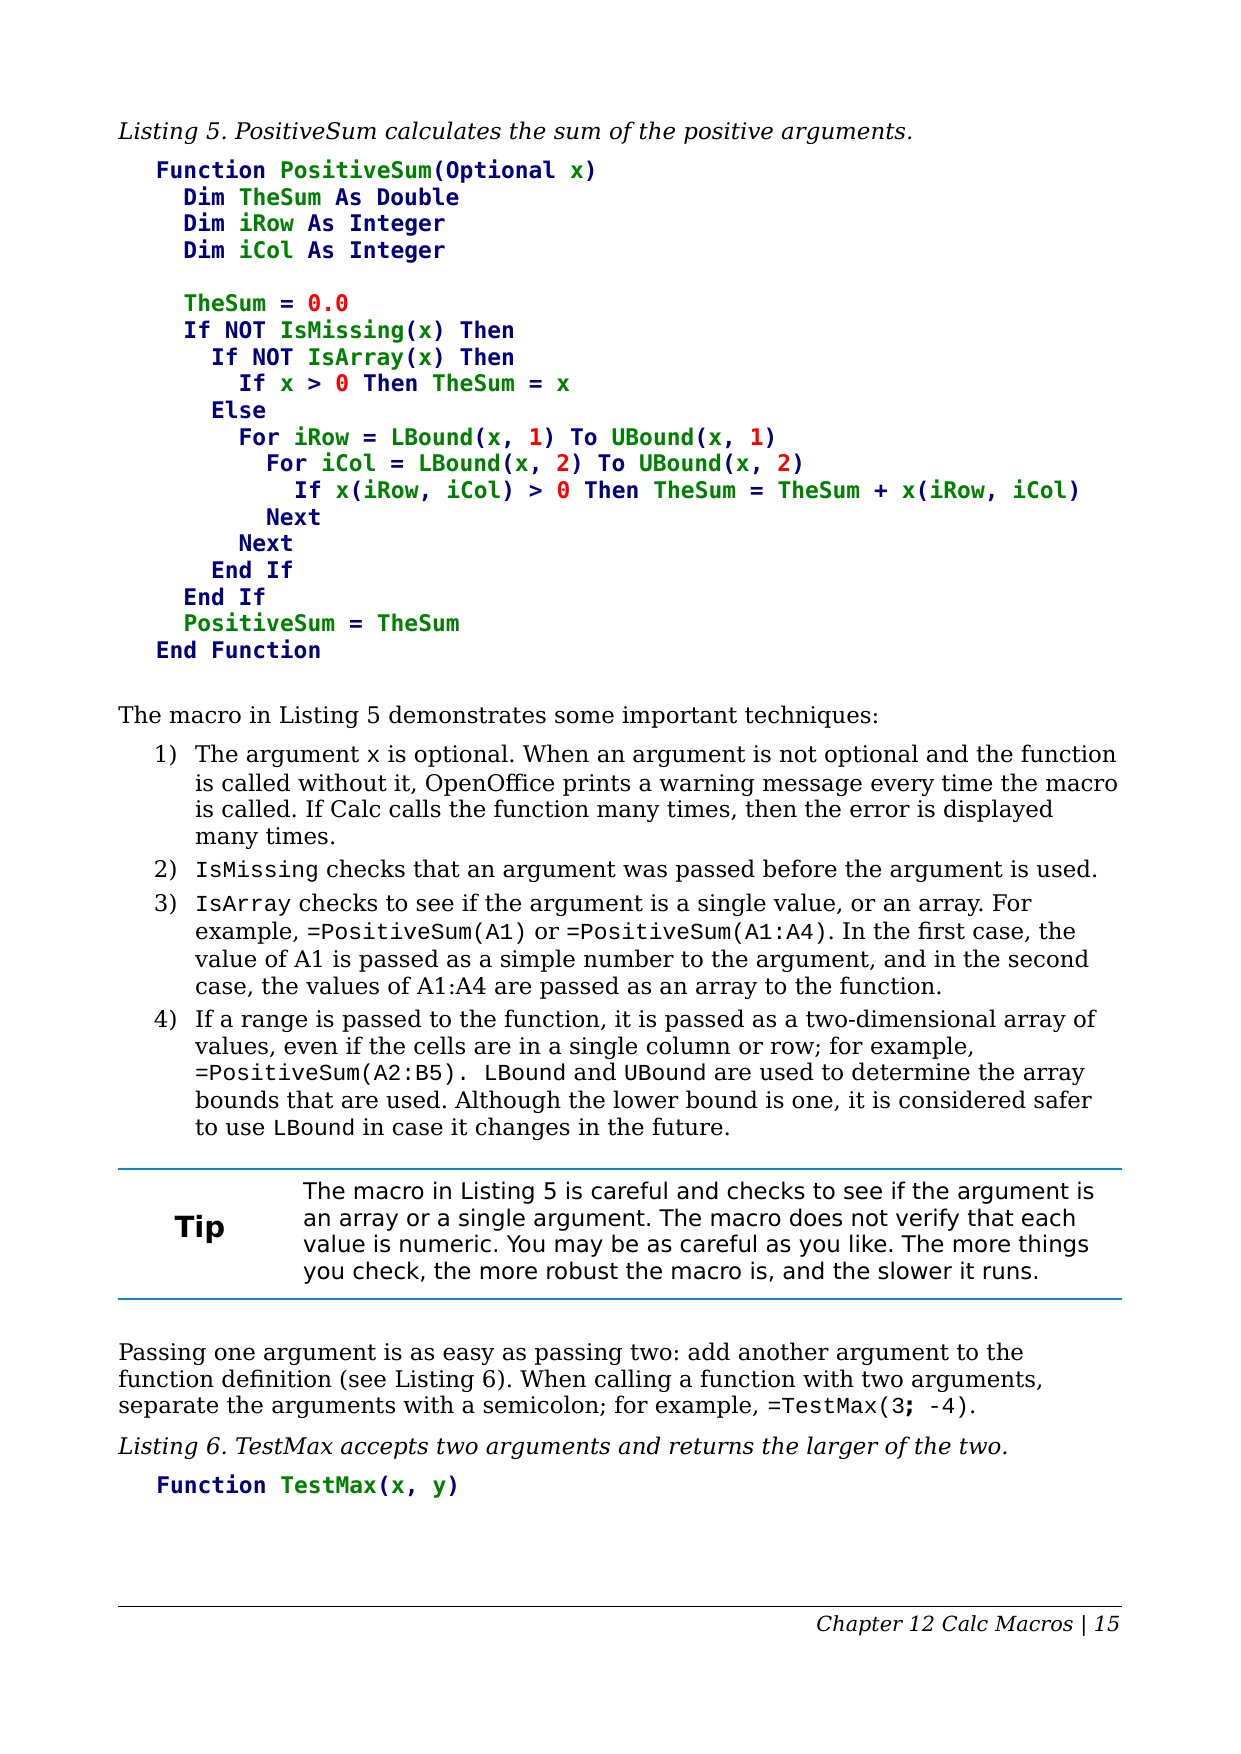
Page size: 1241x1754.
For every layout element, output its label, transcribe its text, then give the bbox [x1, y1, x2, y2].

text Else [156, 397, 1092, 424]
list IsArray checks to see if the argument is a single value, or an array. For example, =PositiveSum(A1) or =PositiveSum(A1:A4). In the first case, the value of A1 is passed as a simple number to the argument, and in the second case, the values of A1:A4 are passed as an array to the function. [177, 890, 1122, 1000]
text End If [156, 584, 1092, 611]
text If x(iRow, iCol) > 0 Then TheSum = TheSum + x(iRow, iCol) [156, 477, 1122, 504]
text For iCol = LBound(x, 2) To UBound(x, 2) [156, 451, 1092, 477]
text TheSum = 0.0 [156, 291, 1092, 317]
text If NOT IsMissing(x) Then [156, 317, 1092, 344]
text For iRow = LBound(x, 1) To UBound(x, 1) [156, 424, 1092, 451]
list If a range is passed to the function, it is passed as a two-dimensional array of values, even if the cells are in a single column or row; for example, =PositiveSum(A2:B5). LBound and UBound are used to determine the array bounds that are used. Although the lower bound is one, it is considered safer to use LBound in case it changes in the future. [177, 1006, 1122, 1142]
list Listing 6. TestMax accepts two arguments and returns the larger of the two. [118, 1433, 1122, 1460]
text Dim iRow As Integer [156, 211, 1092, 237]
text Next [156, 531, 1092, 557]
text If NOT IsArray(x) Then [156, 344, 1092, 371]
text End If [156, 557, 1092, 584]
text Dim TheSum As Double [156, 184, 1092, 211]
text Dim iCol As Integer [156, 237, 1092, 264]
text Next [156, 504, 1092, 531]
text End Function [156, 637, 1092, 664]
text PositiveSum = TheSum [156, 611, 1092, 637]
list Listing 5. PositiveSum calculates the sum of the positive arguments. [118, 118, 1122, 145]
table_header The macro in Listing 5 is careful and checks to see if the argument is an array or a single argument. The macro does not verify that each value is numeric. You may be as careful as you like. The more things you check, the more robust the macro is, and the slower it runs. [281, 1170, 1122, 1298]
list The argument x is optional. When an argument is not optional and the function is called without it, OpenOffice prints a warning message every time the macro is called. If Calc calls the function many times, then the error is displayed many times. [177, 742, 1122, 850]
text If x > 0 Then TheSum = x [156, 371, 1092, 397]
text Passing one argument is as easy as passing two: add another argument to the function definition (see Listing 6). When calling a function with two arguments, separate the arguments with a semicolon; for example, =TestMax(3; -4). [118, 1339, 1122, 1421]
table_header Tip [118, 1170, 281, 1298]
text Function PositiveSum(Optional x) [156, 157, 1092, 184]
list IsMissing checks that an argument was passed before the argument is used. [177, 856, 1122, 884]
text The macro in Listing 5 demonstrates some important techniques: [118, 703, 1122, 729]
text Function TestMax(x, y) [156, 1472, 1122, 1499]
